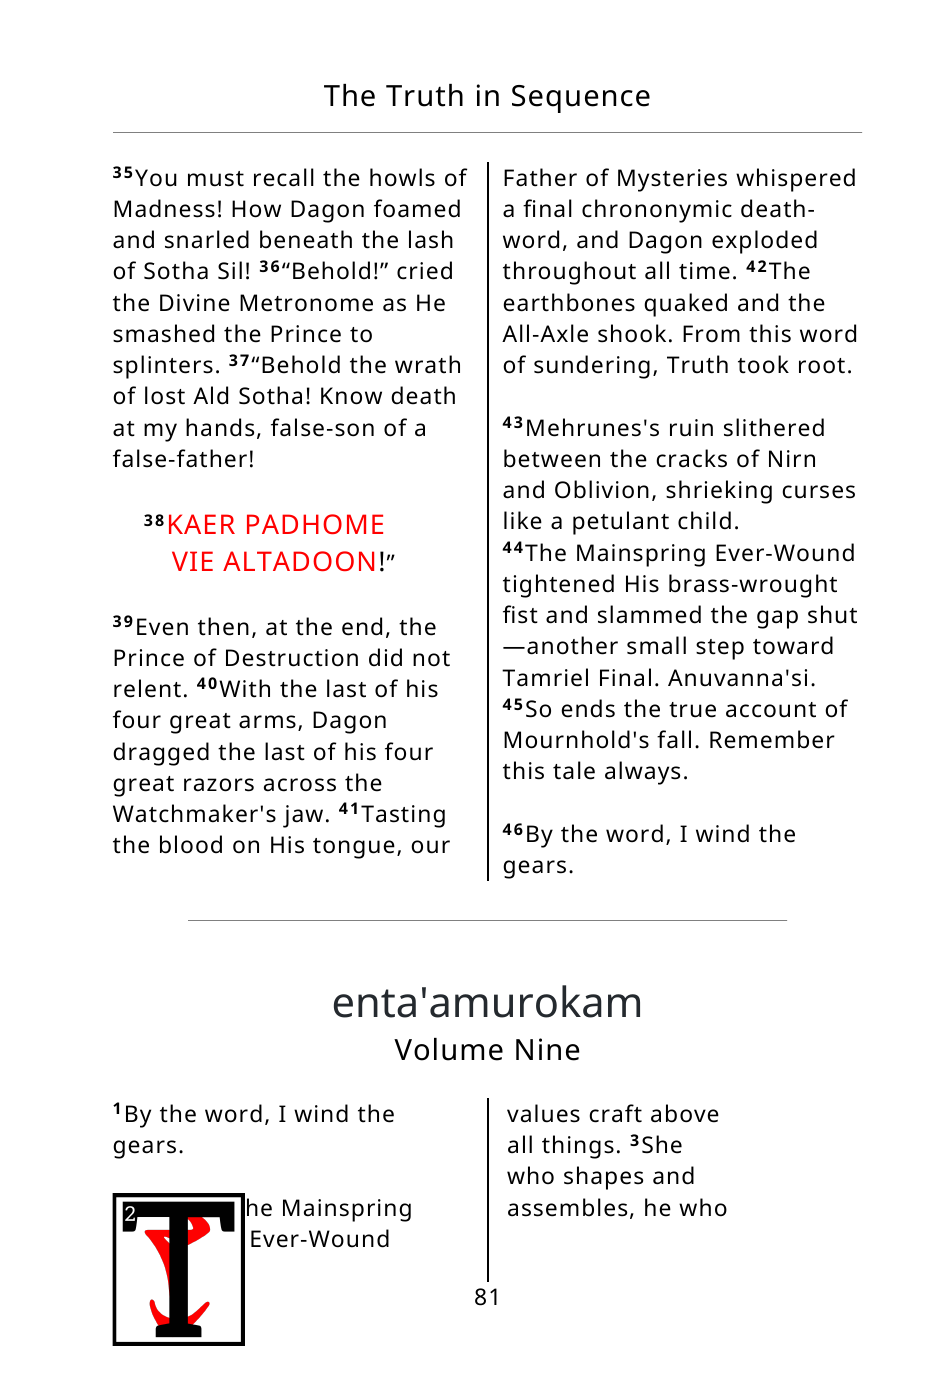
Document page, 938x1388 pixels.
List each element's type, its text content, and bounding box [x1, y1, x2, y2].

text 1By the word, I wind the gears. [112, 1098, 472, 1160]
text Volume Nine [112, 1029, 862, 1069]
picture [112, 1193, 245, 1346]
text 46By the word, I wind the gears. [502, 818, 862, 880]
text all things. 3She [502, 1129, 862, 1160]
text assembles, he who [502, 1191, 862, 1223]
text 38KAER PADHOME [112, 505, 416, 542]
text VIE ALTADOON!” [112, 542, 454, 579]
text values craft above [502, 1098, 862, 1129]
text 43Mehrunes's ruin slithered between the cracks of Nirn and Oblivion, shrieking curses like a petulant child. 44The Mainspring Ever-Wound tightened His brass-wrought fist and slammed the gap shut —another small step toward Tamriel Final. Anuvanna'si. 45So ends the true account of Mournhold's fall. Remember this tale always. [502, 412, 862, 787]
text Father of Mysteries whispered a final chrononymic death-word, and Dagon exploded throughout all time. 42The earthbones quaked and the All-Axle shook. From this word of sundering, Truth took root. [502, 162, 862, 380]
text 39Even then, at the end, the Prince of Destruction did not relent. 40With the last of his four great arms, Dagon dragged the last of his four great razors across the Watchmaker's jaw. 41Tasting the blood on His tongue, our [112, 610, 472, 860]
text who shapes and [502, 1160, 862, 1191]
text Ever-Wound [245, 1223, 472, 1254]
text 35You must recall the howls of Madness! How Dagon foamed and snarled beneath the lash of Sotha Sil! 36“Behold!” cried the Divine Metronome as He smashed the Prince to splinters. 37“Behold the wrath of lost Ald Sotha! Know death at my hands, false-son of a false-father! [112, 162, 472, 474]
subtitle enta'amurokam [112, 973, 862, 1029]
text The Truth in Sequence [112, 75, 862, 115]
text he Mainspring [112, 1191, 472, 1223]
